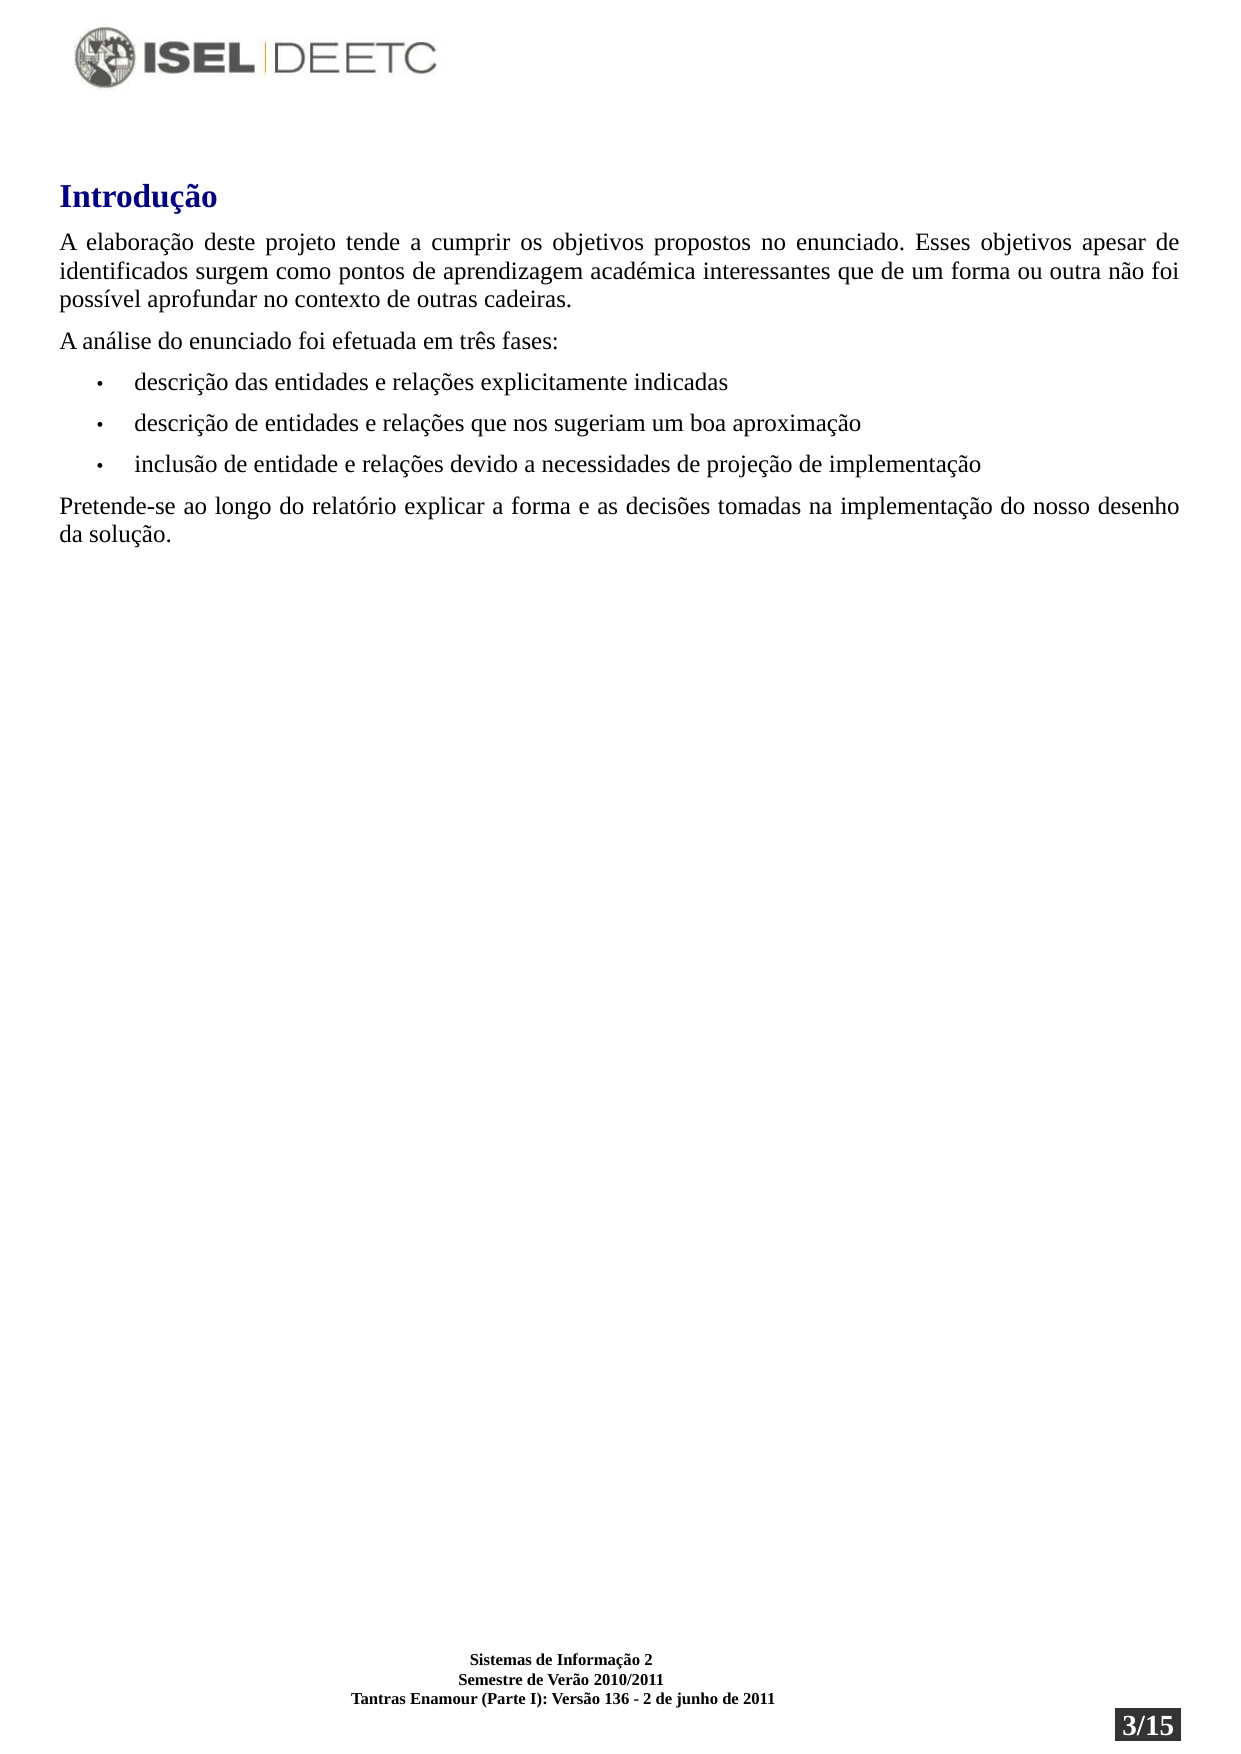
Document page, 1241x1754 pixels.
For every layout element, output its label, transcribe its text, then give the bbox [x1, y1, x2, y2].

list descrição das entidades e relações explicitamente indicadas [97, 367, 1181, 396]
picture [65, 12, 467, 113]
text Pretende-se ao longo do relatório explicar a forma e as decisões tomadas na implementação do nosso desenho da solução. [59, 491, 1181, 548]
subtitle Introdução [59, 176, 1181, 214]
text A elaboração deste projeto tende a cumprir os objetivos propostos no enunciado. Esses objetivos apesar de identificados surgem como pontos de aprendizagem académica interessantes que de um forma ou outra não foi possível aprofundar no contexto de outras cadeiras. [59, 227, 1181, 313]
list inclusão de entidade e relações devido a necessidades de projeção de implementação [97, 449, 1181, 478]
list descrição de entidades e relações que nos sugeriam um boa aproximação [97, 408, 1181, 437]
text A análise do enunciado foi efetuada em três fases: [59, 326, 1181, 354]
